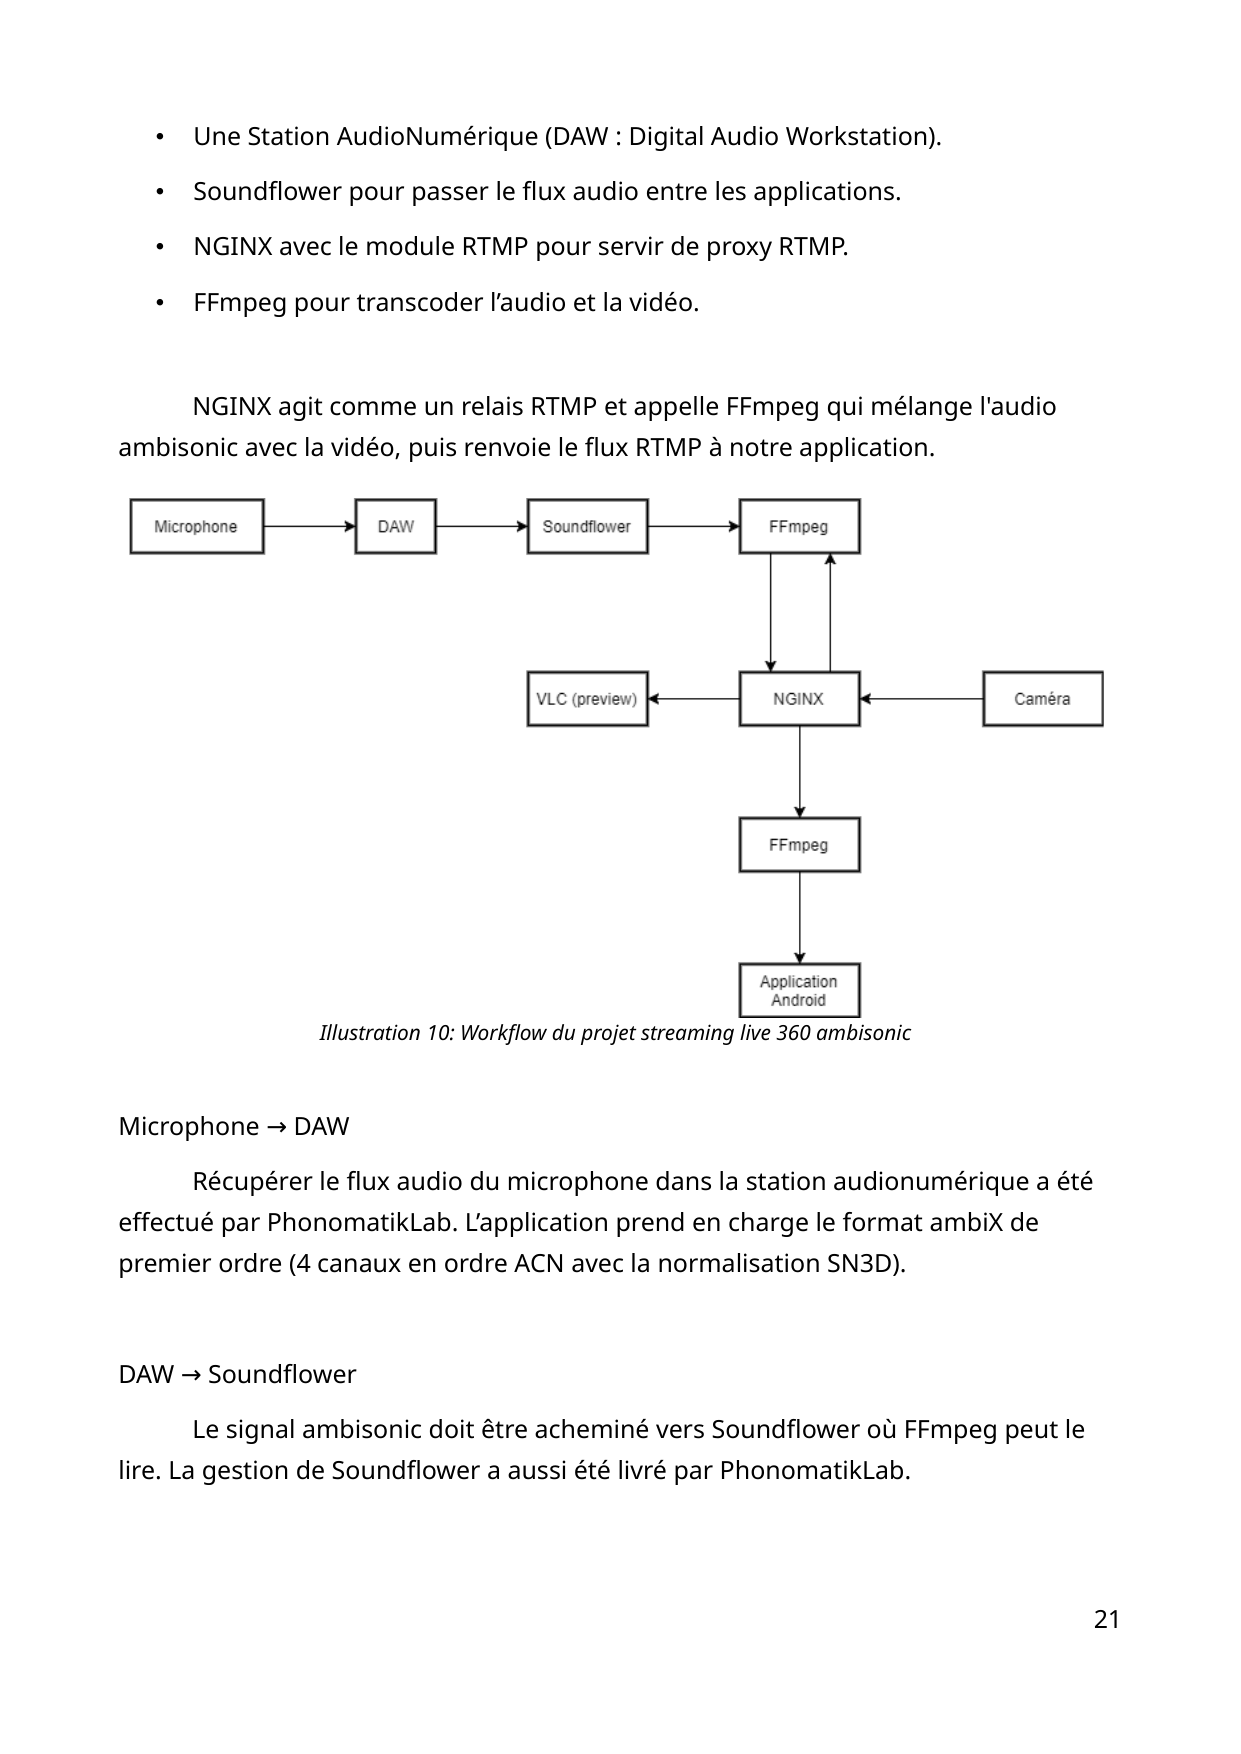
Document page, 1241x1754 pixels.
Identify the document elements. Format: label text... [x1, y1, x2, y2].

text DAW → Soundflower [118, 1356, 1122, 1391]
text Illustration 10: Workflow du projet streaming live 360 ambisonic [129, 1018, 1104, 1046]
text NGINX agit comme un relais RTMP et appelle FFmpeg qui mélange l'audio ambisonic avec la vidéo, puis renvoie le flux RTMP à notre application. [118, 389, 1122, 464]
text Microphone → DAW [118, 1108, 1122, 1143]
list Soundflower pour passer le flux audio entre les applications. [156, 173, 1122, 208]
text Le signal ambisonic doit être acheminé vers Soundflower où FFmpeg peut le lire. La gestion de Soundflower a aussi été livré par PhonomatikLab. [118, 1412, 1122, 1487]
picture [129, 498, 1104, 1018]
list NGINX avec le module RTMP pour servir de proxy RTMP. [156, 229, 1122, 263]
list FFmpeg pour transcoder l’audio et la vidéo. [156, 284, 1122, 318]
list Une Station AudioNumérique (DAW : Digital Audio Workstation). [156, 118, 1122, 152]
text Récupérer le flux audio du microphone dans la station audionumérique a été effectué par PhonomatikLab. L’application prend en charge le format ambiX de premier ordre (4 canaux en ordre ACN avec la normalisation SN3D). [118, 1164, 1122, 1280]
